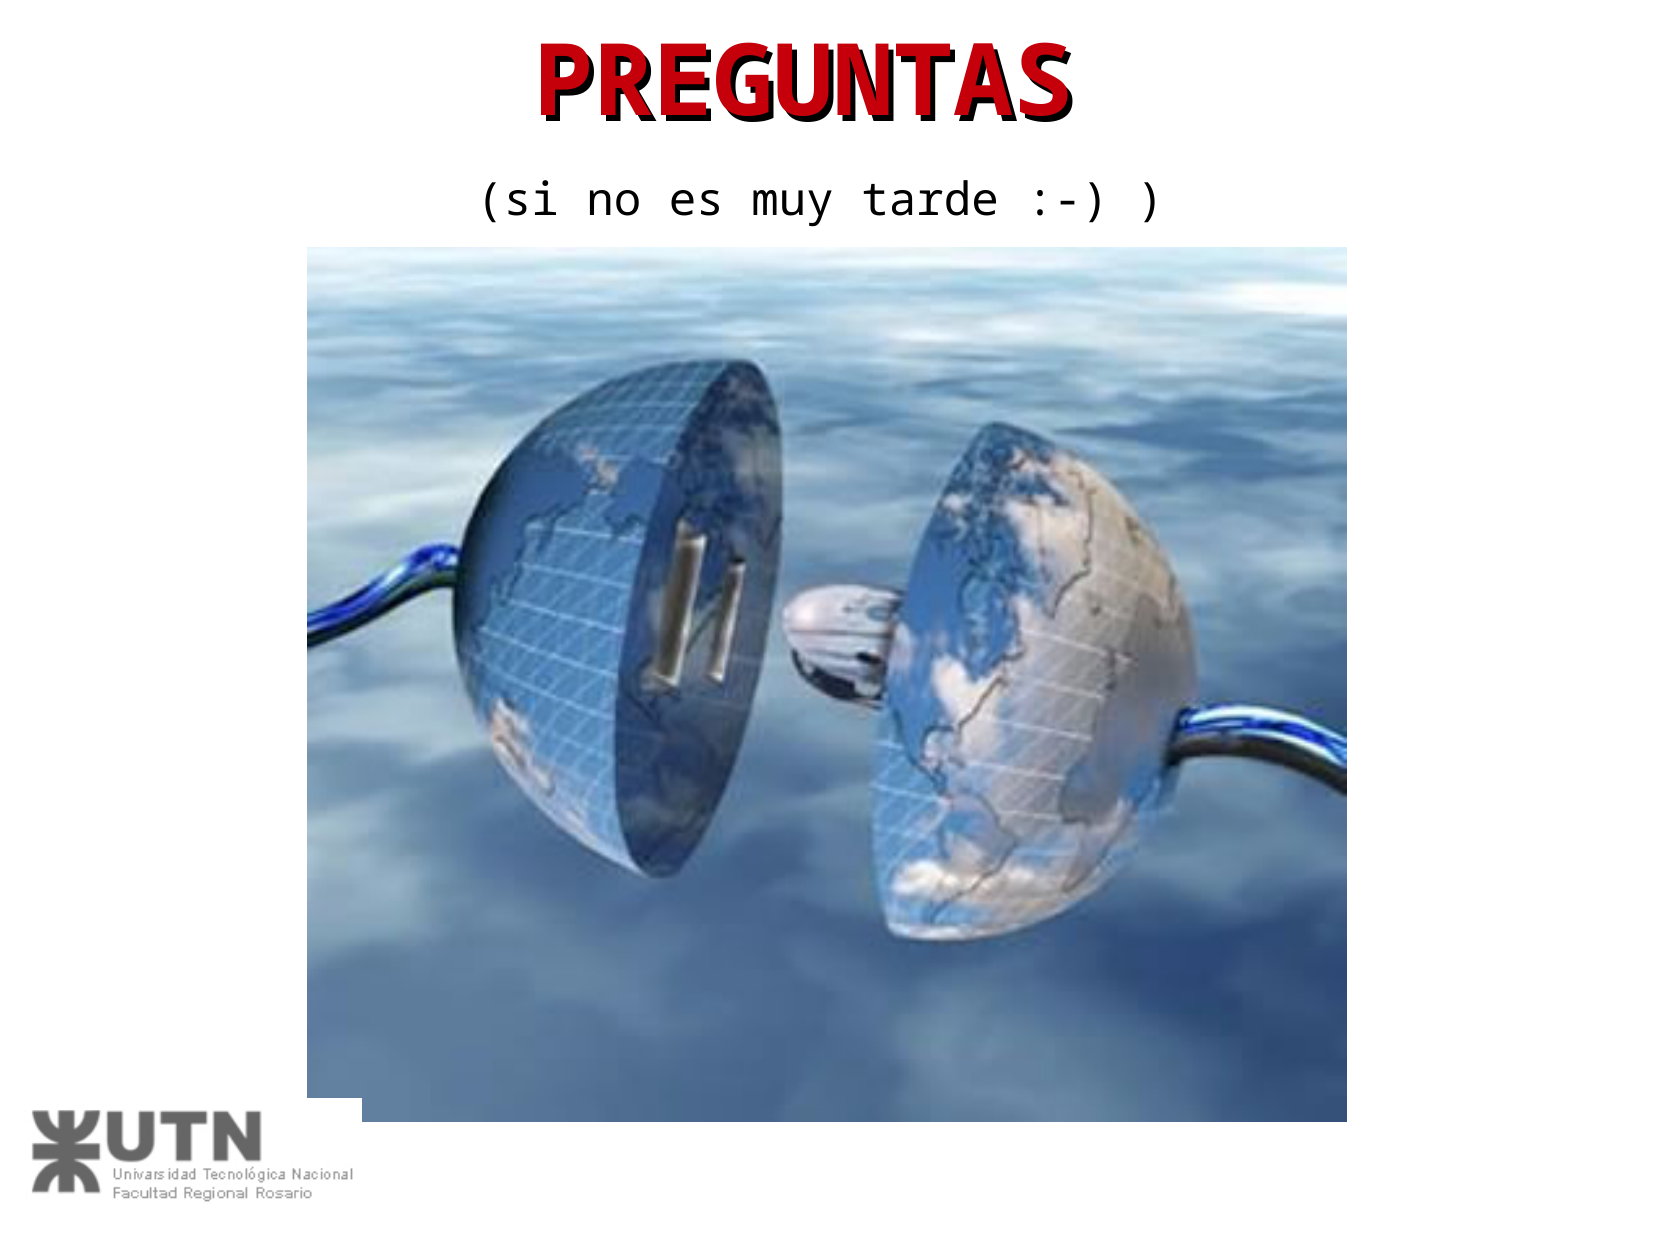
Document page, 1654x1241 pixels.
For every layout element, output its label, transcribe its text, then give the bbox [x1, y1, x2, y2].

title PREGUNTAS [59, 0, 1548, 159]
text_box (si no es muy tarde :-) ) [0, 159, 1641, 266]
picture [23, 266, 1347, 1211]
